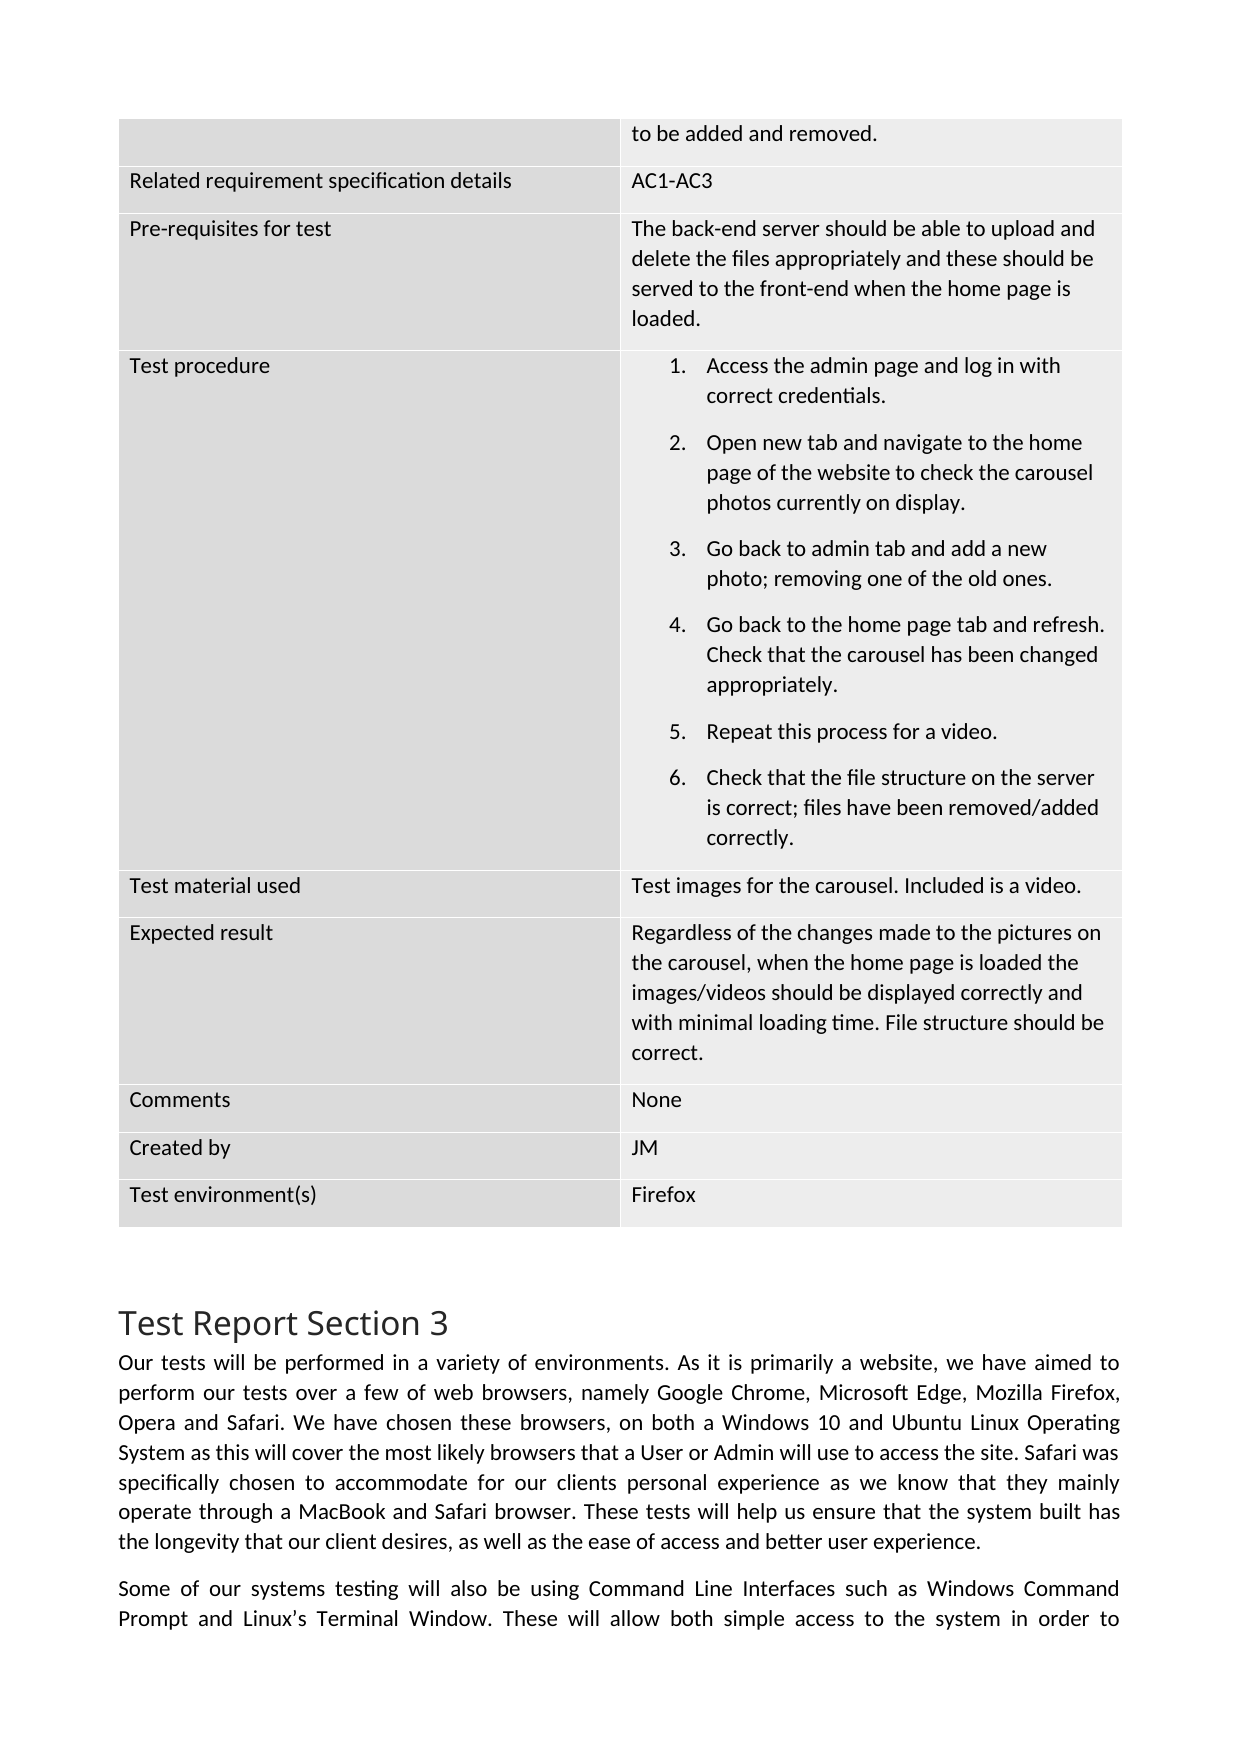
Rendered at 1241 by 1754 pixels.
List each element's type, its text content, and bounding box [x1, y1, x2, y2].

table_cell Test images for the carousel. Included is a video. [621, 871, 1122, 917]
table_cell The back-end server should be able to upload and delete the files appropriately and these should be served to the front-end when the home page is loaded. [621, 214, 1122, 350]
table_cell Test procedure [119, 351, 620, 870]
table_cell Test environment(s) [119, 1180, 620, 1227]
table_cell Created by [119, 1133, 620, 1179]
table_cell Firefox [621, 1180, 1122, 1227]
text Some of our systems testing will also be using Command Line Interfaces such as Windows Command Prompt and Linux’s Terminal Window. These will allow both simple access to the system in order to [118, 1574, 1122, 1632]
table_cell None [621, 1085, 1122, 1132]
table_cell AC1-AC3 [621, 167, 1122, 213]
table_cell Related requirement specification details [119, 167, 620, 213]
table_cell Test material used [119, 871, 620, 917]
table_cell [119, 119, 620, 166]
table_cell Expected result [119, 918, 620, 1084]
table_cell JM [621, 1133, 1122, 1179]
text Our tests will be performed in a variety of environments. As it is primarily a website, we have aimed to perform our tests over a few of web browsers, namely Google Chrome, Microsoft Edge, Mozilla Firefox, Opera and Safari. We have chosen these browsers, on both a Windows 10 and Ubuntu Linux Operating System as this will cover the most likely browsers that a User or Admin will use to access the site. Safari was specifically chosen to accommodate for our clients personal experience as we know that they mainly operate through a MacBook and Safari browser. These tests will help us ensure that the system built has the longevity that our client desires, as well as the ease of access and better user experience. [118, 1348, 1122, 1555]
subtitle Test Report Section 3 [118, 1299, 1122, 1345]
table_cell to be added and removed. [621, 119, 1122, 166]
table_cell Comments [119, 1085, 620, 1132]
table_cell Pre-requisites for test [119, 214, 620, 350]
table_cell Regardless of the changes made to the pictures on the carousel, when the home page is loaded the images/videos should be displayed correctly and with minimal loading time. File structure should be correct. [621, 918, 1122, 1084]
table_cell Access the admin page and log in with correct credentials. Open new tab and navigate to the home page of the website to check the carousel photos currently on display. Go back to admin tab and add a new photo; removing one of the old ones. Go back to the home page tab and refresh. Check that the carousel has been changed appropriately. Repeat this process for a video. Check that the file structure on the server is correct; files have been removed/added correctly. [621, 351, 1122, 870]
